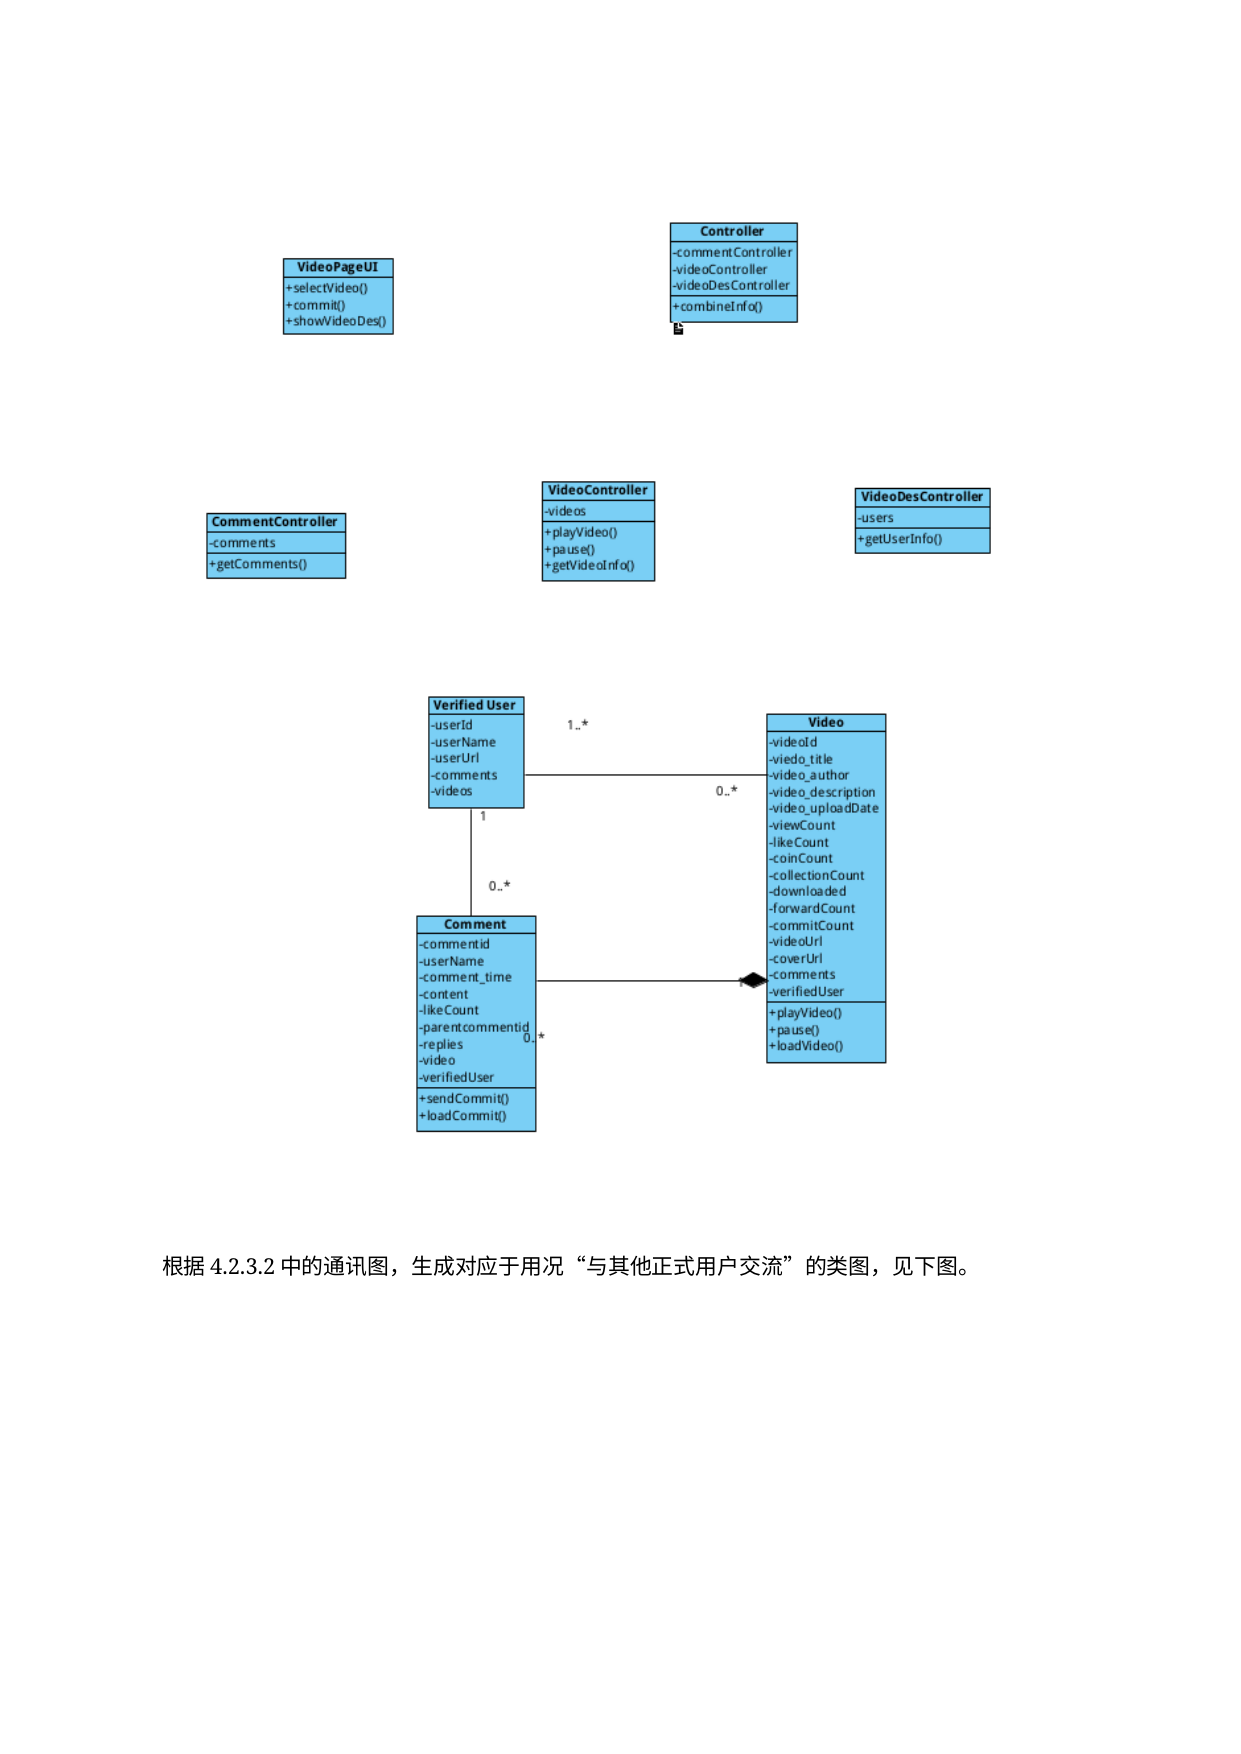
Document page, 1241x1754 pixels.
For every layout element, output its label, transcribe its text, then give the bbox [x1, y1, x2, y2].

picture [118, 187, 1123, 1185]
text 根据4.2.3.2中的通讯图，生成对应于用况“与其他正式用户交流”的类图，见下图。 [118, 1249, 1122, 1281]
